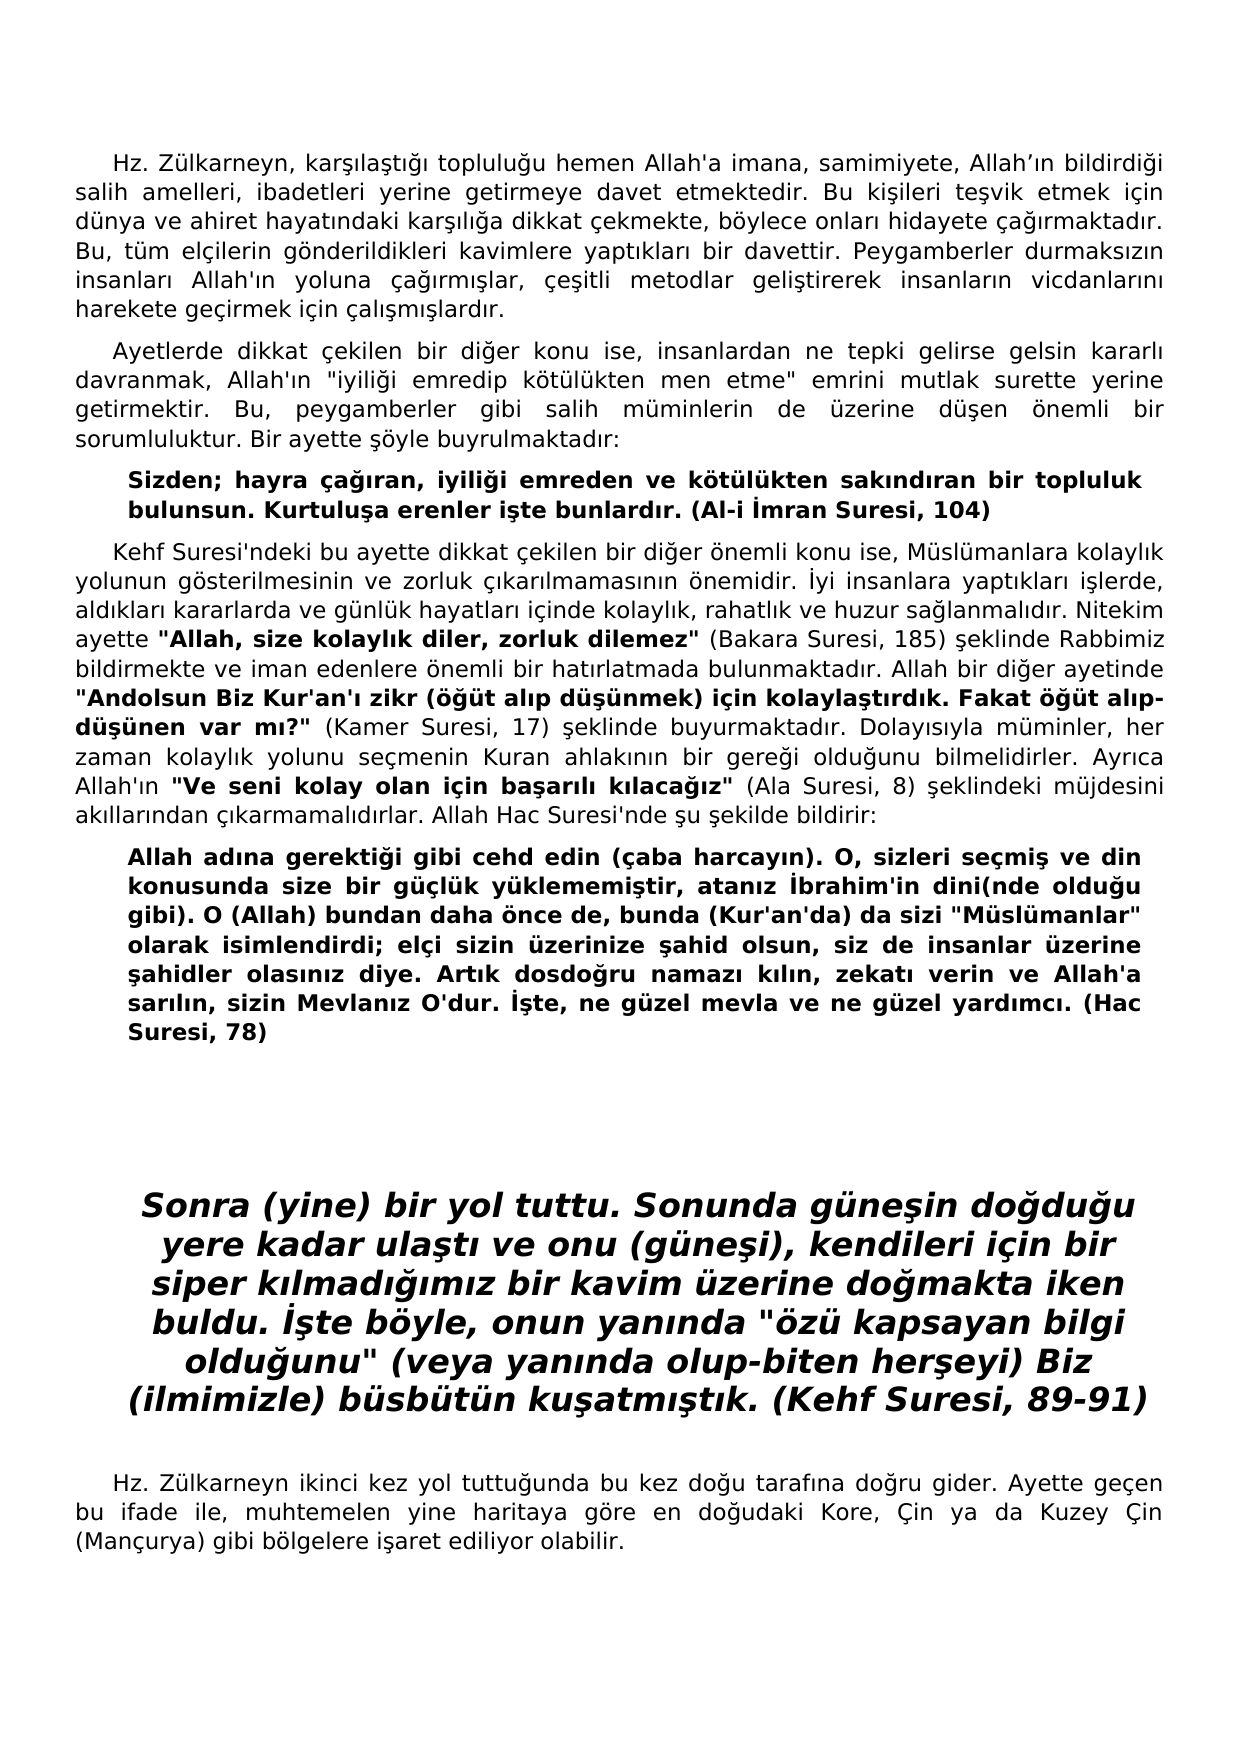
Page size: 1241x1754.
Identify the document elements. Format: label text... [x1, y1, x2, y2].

text Hz. Zülkarneyn, karşılaştığı topluluğu hemen Allah'a imana, samimiyete, Allah’ın bildirdiği salih amelleri, ibadetleri yerine getirmeye davet etmektedir. Bu kişileri teşvik etmek için dünya ve ahiret hayatındaki karşılığa dikkat çekmekte, böylece onları hidayete çağırmaktadır. Bu, tüm elçilerin gönderildikleri kavimlere yaptıkları bir davettir. Peygamberler durmaksızın insanları Allah'ın yoluna çağırmışlar, çeşitli metodlar geliştirerek insanların vicdanlarını harekete geçirmek için çalışmışlardır. [75, 150, 1165, 323]
subtitle Sonra (yine) bir yol tuttu. Sonunda güneşin doğduğu yere kadar ulaştı ve onu (güneşi), kendileri için bir siper kılmadığımız bir kavim üzerine doğmakta iken buldu. İşte böyle, onun yanında "özü kapsayan bilgi olduğunu" (veya yanında olup-biten herşeyi) Biz (ilmimizle) büsbütün kuşatmıştık. (Kehf Suresi, 89-91) [112, 1187, 1165, 1420]
text Hz. Zülkarneyn ikinci kez yol tuttuğunda bu kez doğu tarafına doğru gider. Ayette geçen bu ifade ile, muhtemelen yine haritaya göre en doğudaki Kore, Çin ya da Kuzey Çin (Mançurya) gibi bölgelere işaret ediliyor olabilir. [75, 1470, 1165, 1555]
text Kehf Suresi'ndeki bu ayette dikkat çekilen bir diğer önemli konu ise, Müslümanlara kolaylık yolunun gösterilmesinin ve zorluk çıkarılmamasının önemidir. İyi insanlara yaptıkları işlerde, aldıkları kararlarda ve günlük hayatları içinde kolaylık, rahatlık ve huzur sağlanmalıdır. Nitekim ayette "Allah, size kolaylık diler, zorluk dilemez" (Bakara Suresi, 185) şeklinde Rabbimiz bildirmekte ve iman edenlere önemli bir hatırlatmada bulunmaktadır. Allah bir diğer ayetinde "Andolsun Biz Kur'an'ı zikr (öğüt alıp düşünmek) için kolaylaştırdık. Fakat öğüt alıp-düşünen var mı?" (Kamer Suresi, 17) şeklinde buyurmaktadır. Dolayısıyla müminler, her zaman kolaylık yolunu seçmenin Kuran ahlakının bir gereği olduğunu bilmelidirler. Ayrıca Allah'ın "Ve seni kolay olan için başarılı kılacağız" (Ala Suresi, 8) şeklindeki müjdesini akıllarından çıkarmamalıdırlar. Allah Hac Suresi'nde şu şekilde bildirir: [75, 539, 1165, 829]
text Ayetlerde dikkat çekilen bir diğer konu ise, insanlardan ne tepki gelirse gelsin kararlı davranmak, Allah'ın "iyiliği emredip kötülükten men etme" emrini mutlak surette yerine getirmektir. Bu, peygamberler gibi salih müminlerin de üzerine düşen önemli bir sorumluluktur. Bir ayette şöyle buyrulmaktadır: [75, 338, 1165, 453]
text Allah adına gerektiği gibi cehd edin (çaba harcayın). O, sizleri seçmiş ve din konusunda size bir güçlük yüklememiştir, atanız İbrahim'in dini(nde olduğu gibi). O (Allah) bundan daha önce de, bunda (Kur'an'da) da sizi "Müslümanlar" olarak isimlendirdi; elçi sizin üzerinize şahid olsun, siz de insanlar üzerine şahidler olasınız diye. Artık dosdoğru namazı kılın, zekatı verin ve Allah'a sarılın, sizin Mevlanız O'dur. İşte, ne güzel mevla ve ne güzel yardımcı. (Hac Suresi, 78) [127, 844, 1143, 1046]
text Sizden; hayra çağıran, iyiliği emreden ve kötülükten sakındıran bir topluluk bulunsun. Kurtuluşa erenler işte bunlardır. (Al-i İmran Suresi, 104) [127, 468, 1143, 524]
